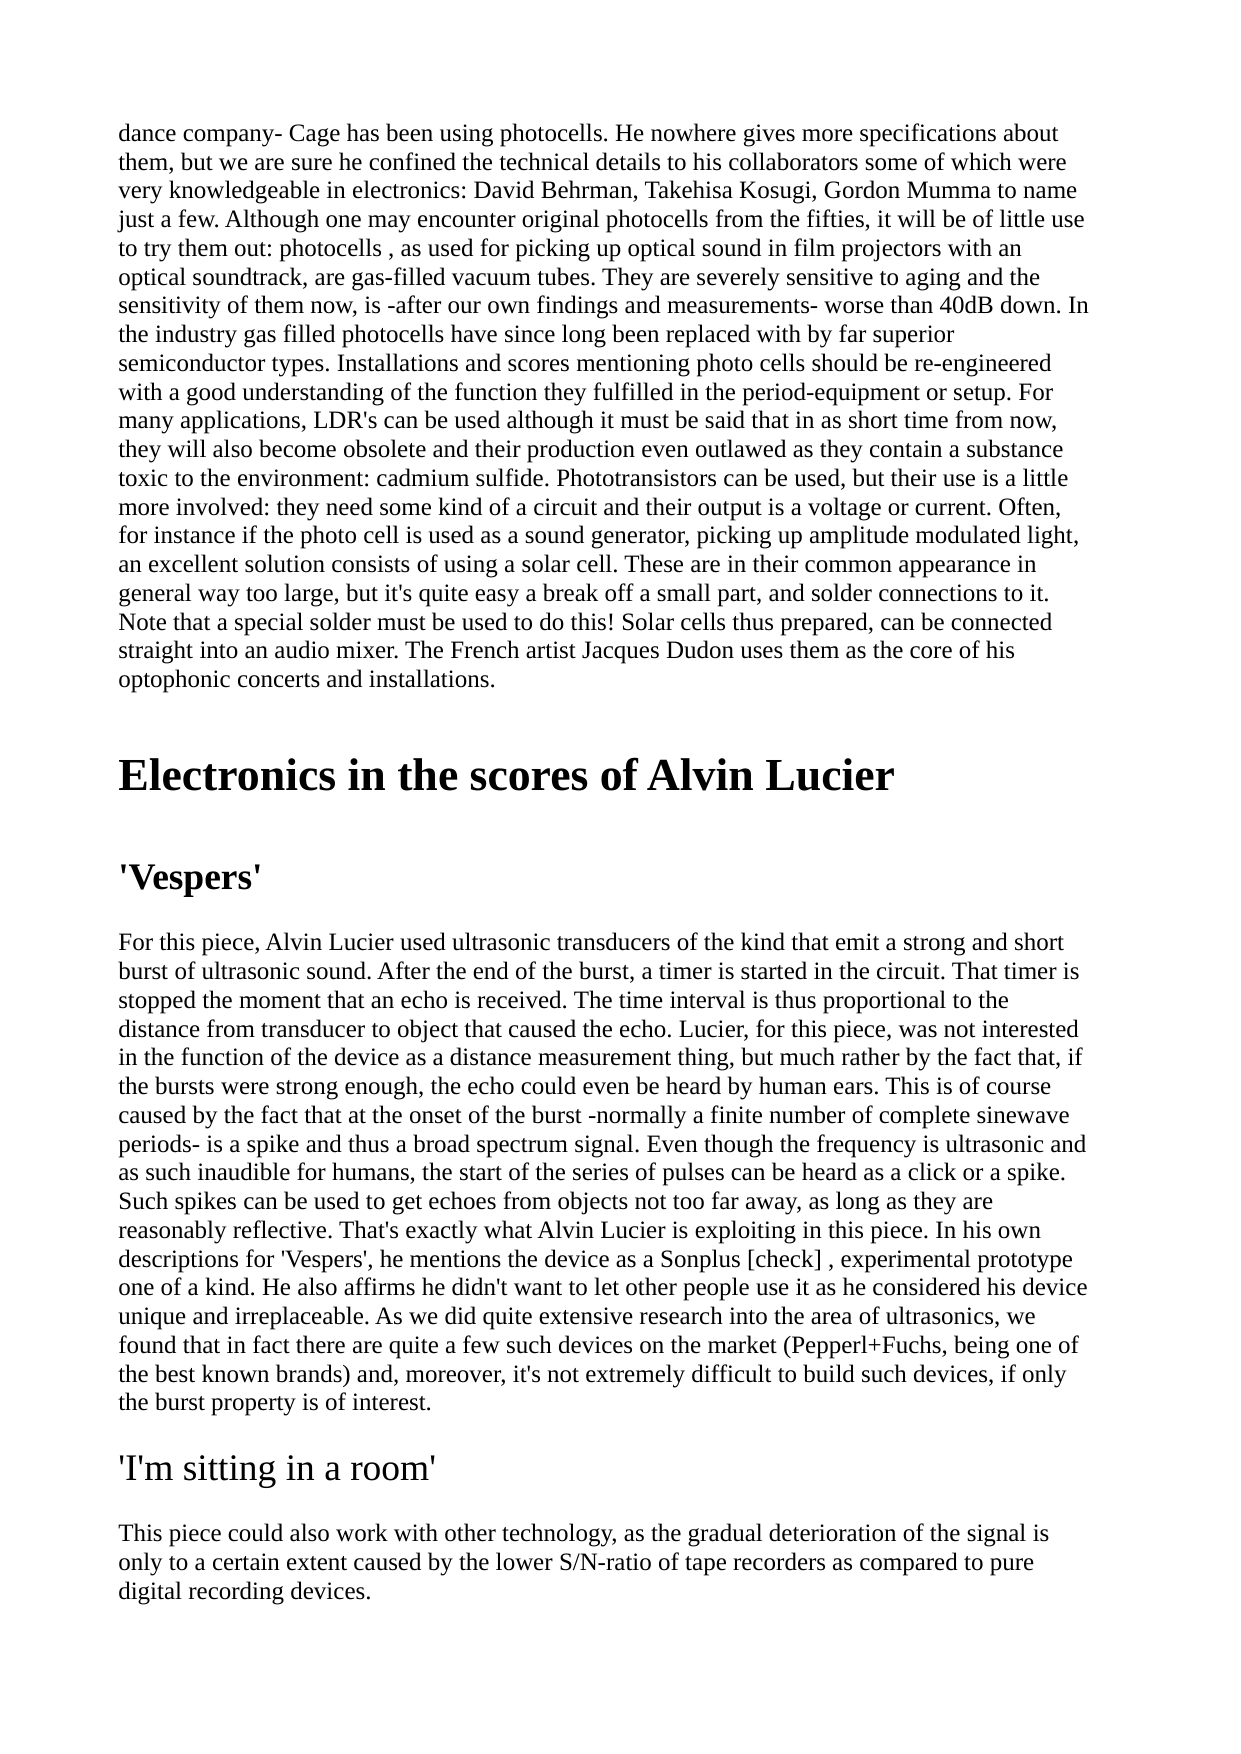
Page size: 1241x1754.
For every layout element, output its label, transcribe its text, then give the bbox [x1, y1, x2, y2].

text For this piece, Alvin Lucier used ultrasonic transducers of the kind that emit a strong and short burst of ultrasonic sound. After the end of the burst, a timer is started in the circuit. That timer is stopped the moment that an echo is received. The time interval is thus proportional to the distance from transducer to object that caused the echo. Lucier, for this piece, was not interested in the function of the device as a distance measurement thing, but much rather by the fact that, if the bursts were strong enough, the echo could even be heard by human ears. This is of course caused by the fact that at the onset of the burst -normally a finite number of complete sinewave periods- is a spike and thus a broad spectrum signal. Even though the frequency is ultrasonic and as such inaudible for humans, the start of the series of pulses can be heard as a click or a spike. Such spikes can be used to get echoes from objects not too far away, as long as they are reasonably reflective. That's exactly what Alvin Lucier is exploiting in this piece. In his own descriptions for 'Vespers', he mentions the device as a Sonplus [check] , experimental prototype one of a kind. He also affirms he didn't want to let other people use it as he considered his device unique and irreplaceable. As we did quite extensive research into the area of ultrasonics, we found that in fact there are quite a few such devices on the market (Pepperl+Fuchs, being one of the best known brands) and, moreover, it's not extremely difficult to build such devices, if only the burst property is of interest. [118, 927, 1090, 1416]
text This piece could also work with other technology, as the gradual deterioration of the signal is only to a certain extent caused by the lower S/N-ratio of tape recorders as compared to pure digital recording devices. [118, 1518, 1090, 1604]
subtitle Electronics in the scores of Alvin Lucier [118, 748, 1090, 800]
text dance company- Cage has been using photocells. He nowhere gives more specifications about them, but we are sure he confined the technical details to his collaborators some of which were very knowledgeable in electronics: David Behrman, Takehisa Kosugi, Gordon Mumma to name just a few. Although one may encounter original photocells from the fifties, it will be of little use to try them out: photocells , as used for picking up optical sound in film projectors with an optical soundtrack, are gas-filled vacuum tubes. They are severely sensitive to aging and the sensitivity of them now, is -after our own findings and measurements- worse than 40dB down. In the industry gas filled photocells have since long been replaced with by far superior semiconductor types. Installations and scores mentioning photo cells should be re-engineered with a good understanding of the function they fulfilled in the period-equipment or setup. For many applications, LDR's can be used although it must be said that in as short time from now, they will also become obsolete and their production even outlawed as they contain a substance toxic to the environment: cadmium sulfide. Phototransistors can be used, but their use is a little more involved: they need some kind of a circuit and their output is a voltage or current. Often, for instance if the photo cell is used as a sound generator, picking up amplitude modulated light, an excellent solution consists of using a solar cell. These are in their common appearance in general way too large, but it's quite easy a break off a small part, and solder connections to it. Note that a special solder must be used to do this! Solar cells thus prepared, can be connected straight into an audio mixer. The French artist Jacques Dudon uses them as the core of his optophonic concerts and installations. [118, 118, 1090, 693]
subtitle 'Vespers' [118, 855, 1090, 898]
text 'I'm sitting in a room' [118, 1446, 1090, 1489]
